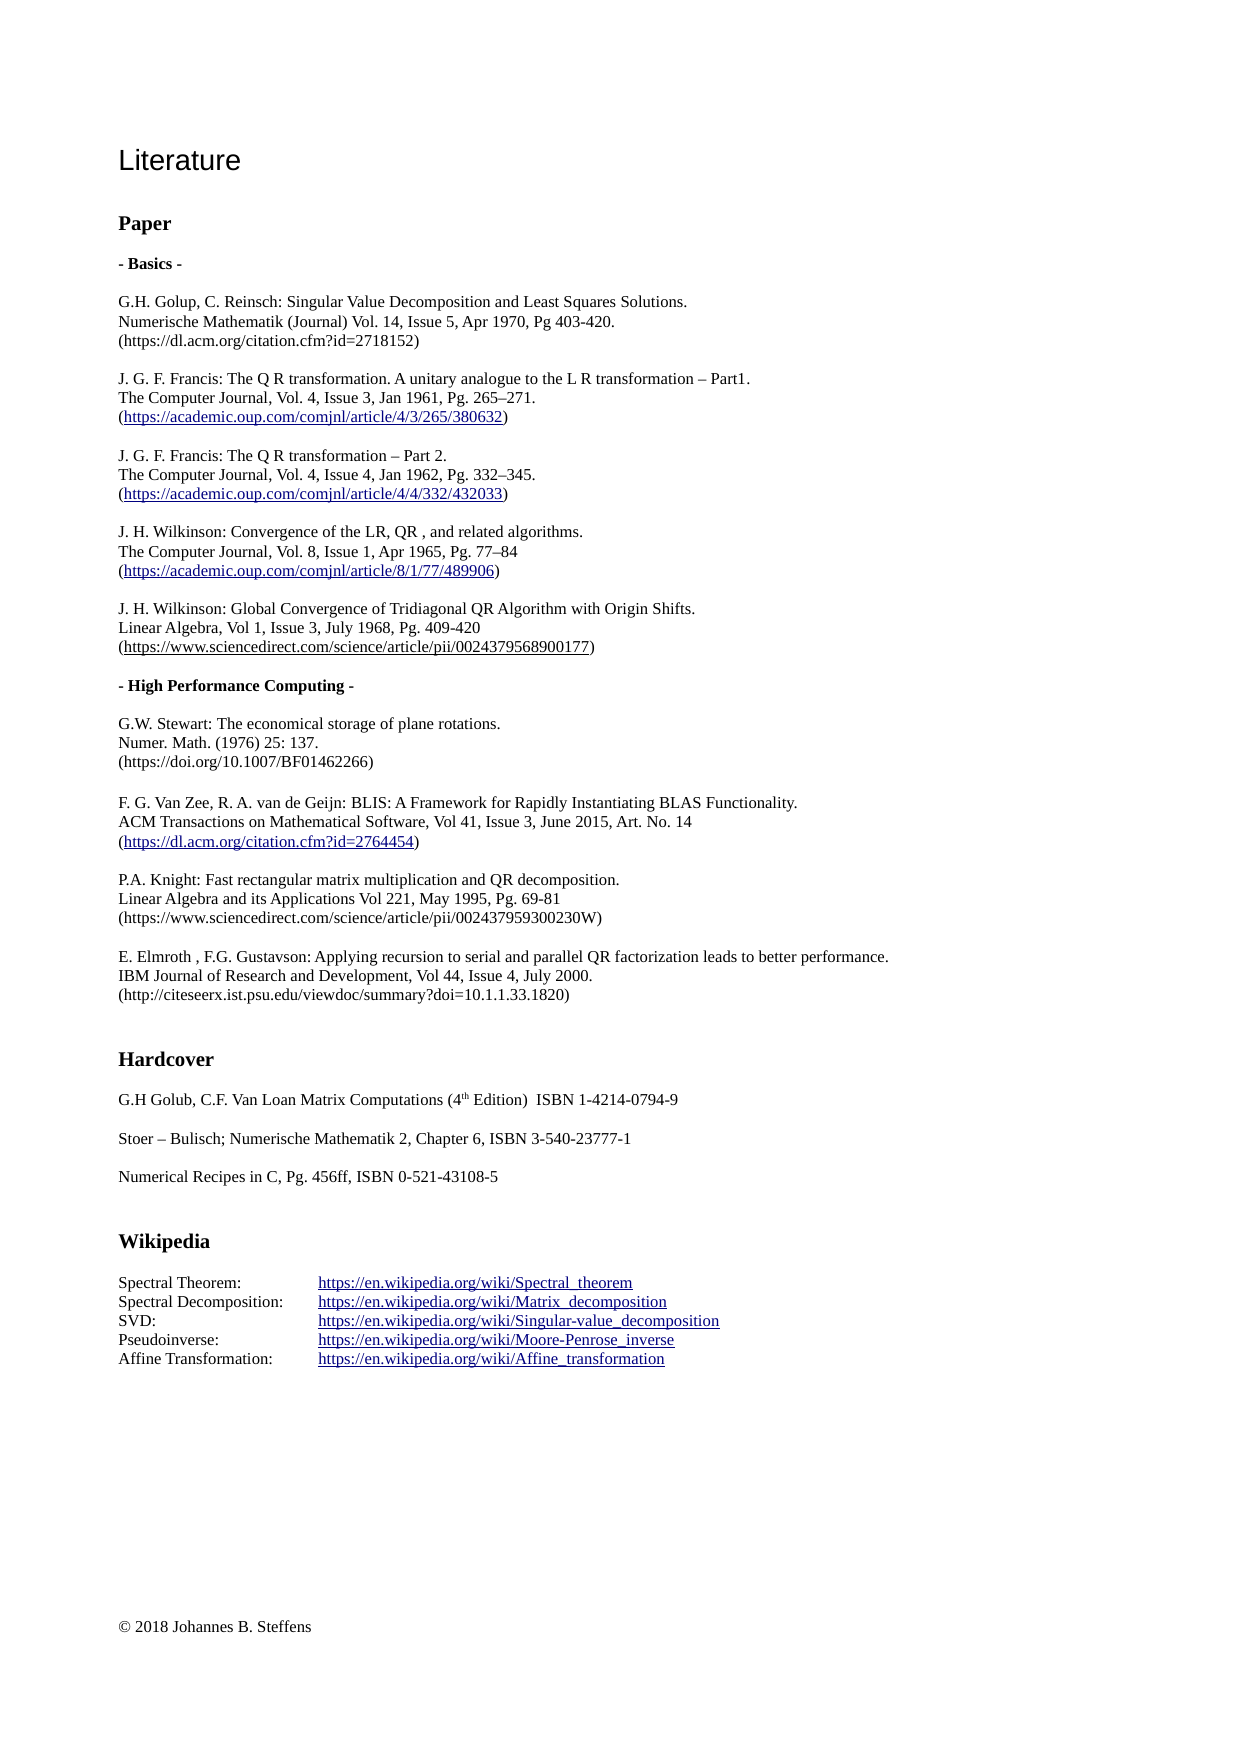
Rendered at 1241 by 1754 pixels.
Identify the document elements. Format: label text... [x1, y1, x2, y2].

text Linear Algebra and its Applications Vol 221, May 1995, Pg. 69-81 [118, 889, 1122, 908]
text Affine Transformation: https://en.wikipedia.org/wiki/Affine_transformation [118, 1349, 1122, 1368]
text (https://dl.acm.org/citation.cfm?id=2718152) [118, 331, 1122, 350]
text J. H. Wilkinson: Global Convergence of Tridiagonal QR Algorithm with Origin Shifts. Linear Algebra, Vol 1, Issue 3, July 1968, Pg. 409-420 [118, 599, 1122, 637]
subtitle Literature [118, 143, 1122, 177]
text ACM Transactions on Mathematical Software, Vol 41, Issue 3, June 2015, Art. No. 14 [118, 812, 1122, 831]
text SVD: https://en.wikipedia.org/wiki/Singular-value_decomposition [118, 1311, 1122, 1330]
text Hardcover [118, 1047, 1122, 1071]
text G.H. Golup, C. Reinsch: Singular Value Decomposition and Least Squares Solutions. [118, 292, 1122, 311]
text - High Performance Computing - [118, 676, 1122, 695]
text Numer. Math. (1976) 25: 137. [118, 733, 1122, 752]
text Numerical Recipes in C, Pg. 456ff, ISBN 0-521-43108-5 [118, 1167, 1122, 1186]
text The Computer Journal, Vol. 4, Issue 4, Jan 1962, Pg. 332–345. (https://academic.oup.com/comjnl/article/4/4/332/432033) [118, 465, 1122, 503]
text E. Elmroth , F.G. Gustavson: Applying recursion to serial and parallel QR factorization leads to better performance. [118, 946, 1122, 966]
text (https://doi.org/10.1007/BF01462266) [118, 752, 1122, 771]
text Pseudoinverse: https://en.wikipedia.org/wiki/Moore-Penrose_inverse [118, 1330, 1122, 1349]
text Paper [118, 211, 1122, 235]
text (https://academic.oup.com/comjnl/article/8/1/77/489906) [118, 561, 1122, 580]
text (https://academic.oup.com/comjnl/article/4/3/265/380632) [118, 407, 1122, 426]
text J. H. Wilkinson: Convergence of the LR, QR , and related algorithms. [118, 522, 1122, 541]
text P.A. Knight: Fast rectangular matrix multiplication and QR decomposition. [118, 870, 1122, 889]
text J. G. F. Francis: The Q R transformation – Part 2. [118, 446, 1122, 465]
text (https://www.sciencedirect.com/science/article/pii/002437959300230W) [118, 908, 1122, 927]
text (https://www.sciencedirect.com/science/article/pii/0024379568900177) [118, 637, 1122, 656]
text The Computer Journal, Vol. 8, Issue 1, Apr 1965, Pg. 77–84 [118, 541, 1122, 561]
text IBM Journal of Research and Development, Vol 44, Issue 4, July 2000. [118, 966, 1122, 985]
text Numerische Mathematik (Journal) Vol. 14, Issue 5, Apr 1970, Pg 403-420. [118, 311, 1122, 331]
text (http://citeseerx.ist.psu.edu/viewdoc/summary?doi=10.1.1.33.1820) [118, 985, 1122, 1004]
text Wikipedia [118, 1229, 1122, 1253]
text G.H Golub, C.F. Van Loan Matrix Computations (4th Edition) ISBN 1-4214-0794-9 [118, 1090, 1122, 1109]
text J. G. F. Francis: The Q R transformation. A unitary analogue to the L R transformation – Part1. [118, 369, 1122, 388]
text Stoer – Bulisch; Numerische Mathematik 2, Chapter 6, ISBN 3-540-23777-1 [118, 1128, 1122, 1148]
text (https://dl.acm.org/citation.cfm?id=2764454) [118, 831, 1122, 851]
text G.W. Stewart: The economical storage of plane rotations. [118, 714, 1122, 733]
text - Basics - [118, 254, 1122, 273]
text Spectral Theorem: https://en.wikipedia.org/wiki/Spectral_theorem [118, 1272, 1122, 1292]
text Spectral Decomposition: https://en.wikipedia.org/wiki/Matrix_decomposition [118, 1292, 1122, 1311]
text The Computer Journal, Vol. 4, Issue 3, Jan 1961, Pg. 265–271. [118, 388, 1122, 407]
text F. G. Van Zee, R. A. van de Geijn: BLIS: A Framework for Rapidly Instantiating BLAS Functionality. [118, 793, 1122, 812]
